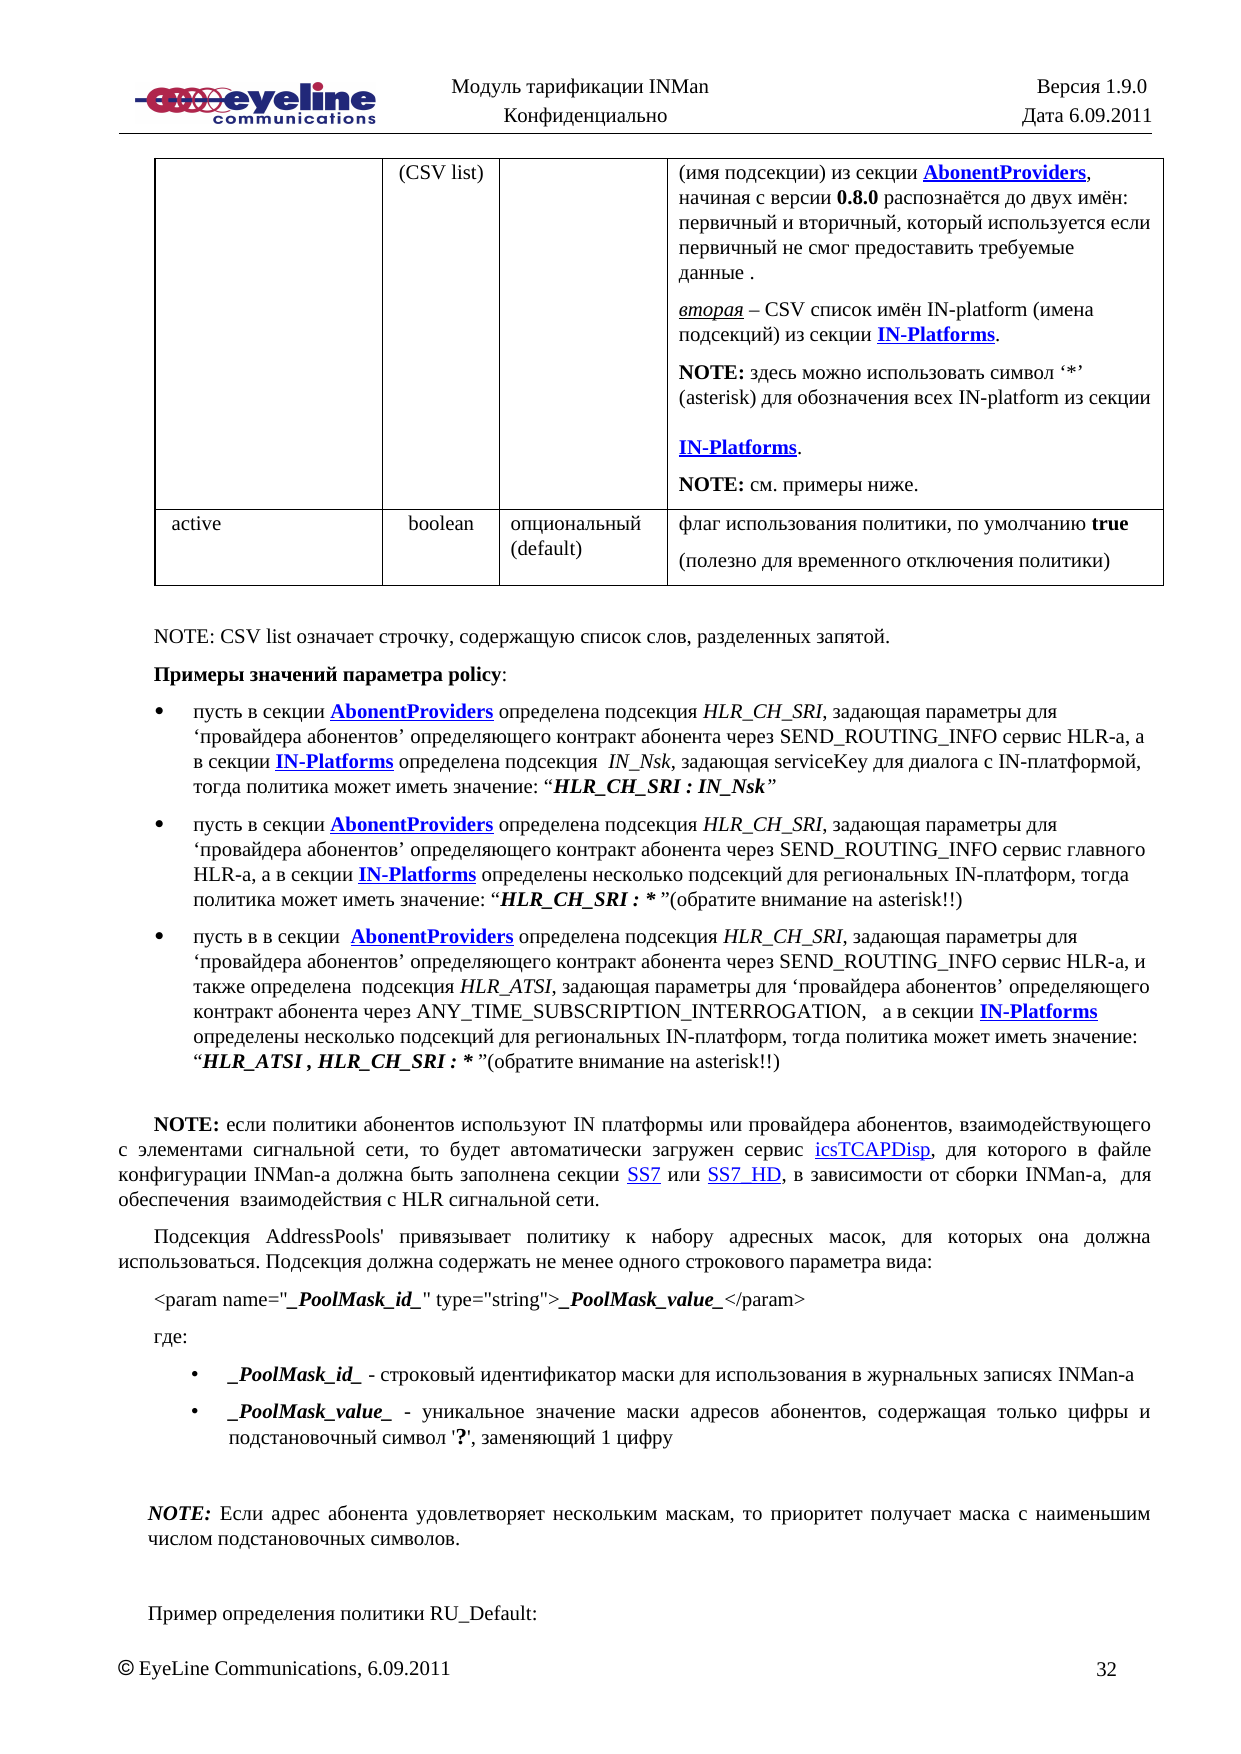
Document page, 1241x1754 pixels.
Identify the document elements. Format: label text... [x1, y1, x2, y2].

picture [135, 82, 376, 124]
list пусть в секции AbonentProviders определена подсекция HLR_CH_SRI, задающая параметры для ‘провайдера абонентов’ определяющего контракт абонента через SEND_ROUTING_INFO сервис главного HLR-a, а в секции IN-Platforms определены несколько подсекций для региональных IN-платформ, тогда политика может иметь значение: “HLR_CH_SRI : * ”(обратите внимание на asterisk!!) [156, 811, 1151, 911]
text Подсекция AddressPools' привязывает политику к набору адресных масок, для которых она должна использоваться. Подсекция должна содержать не менее одного строкового параметра вида: [118, 1223, 1151, 1273]
text Пример определения политики RU_Default: [118, 1599, 1151, 1624]
text Примеры значений параметра policy: [118, 661, 1151, 686]
list _PoolMask_id_ - строковый идентификатор маски для использования в журнальных записях INMan-a [191, 1361, 1151, 1386]
text NOTE: Если адрес абонента удовлетворяет нескольким маскам, то приоритет получает маска с наименьшим числом подстановочных символов. [148, 1499, 1151, 1549]
table_cell опциональный (default) [500, 510, 667, 585]
table_cell флаг использования политики, по умолчанию true (полезно для временного отключения политики) [668, 510, 1163, 585]
list _PoolMask_value_ - уникальное значение маски адресов абонентов, содержащая только цифры и подстановочный символ '?', заменяющий 1 цифру [191, 1398, 1151, 1449]
text <param name="_PoolMask_id_" type="string">_PoolMask_value_</param> [118, 1286, 1151, 1311]
table_cell active [156, 510, 382, 585]
text где: [118, 1323, 1151, 1348]
text NOTE: CSV list означает строчку, содержащую список слов, разделенных запятой. [118, 623, 1151, 648]
text NOTE: если политики абонентов используют IN платформы или провайдера абонентов, взаимодействующего с элементами сигнальной сети, то будет автоматически загружен сервис icsTCAPDisp, для которого в файле конфигурации INMan-a должна быть заполнена секции SS7 или SS7_HD, в зависимости от сборки INMan-a, для обеспечения взаимодействия с HLR сигнальной сети. [118, 1111, 1151, 1211]
table_cell [156, 159, 382, 509]
table_cell [500, 159, 667, 509]
table_cell boolean [383, 510, 499, 585]
list пусть в секции AbonentProviders определена подсекция HLR_CH_SRI, задающая параметры для ‘провайдера абонентов’ определяющего контракт абонента через SEND_ROUTING_INFO сервис HLR-a, а в секции IN-Platforms определена подсекция IN_Nsk, задающая serviceKey для диалога с IN-платформой, тогда политика может иметь значение: “HLR_CH_SRI : IN_Nsk” [156, 698, 1151, 798]
list пусть в в секции AbonentProviders определена подсекция HLR_CH_SRI, задающая параметры для ‘провайдера абонентов’ определяющего контракт абонента через SEND_ROUTING_INFO сервис HLR-a, и также определена подсекция HLR_ATSI, задающая параметры для ‘провайдера абонентов’ определяющего контракт абонента через ANY_TIME_SUBSCRIPTION_INTERROGATION, а в секции IN-Platforms определены несколько подсекций для региональных IN-платформ, тогда политика может иметь значение: “HLR_ATSI , HLR_CH_SRI : * ”(обратите внимание на asterisk!!) [156, 923, 1151, 1098]
table_cell (CSV list) [383, 159, 499, 509]
table_cell (имя подсекции) из секции AbonentProviders, начиная с версии 0.8.0 распознаётся до двух имён: первичный и вторичный, который используется если первичный не смог предоставить требуемые данные . вторая – CSV список имён IN-platform (имена подсекций) из секции IN-Platforms. NOTE: здесь можно использовать символ ‘*’ (asterisk) для обозначения всех IN-platform из секции IN-Platforms. NOTE: см. примеры ниже. [668, 159, 1163, 509]
